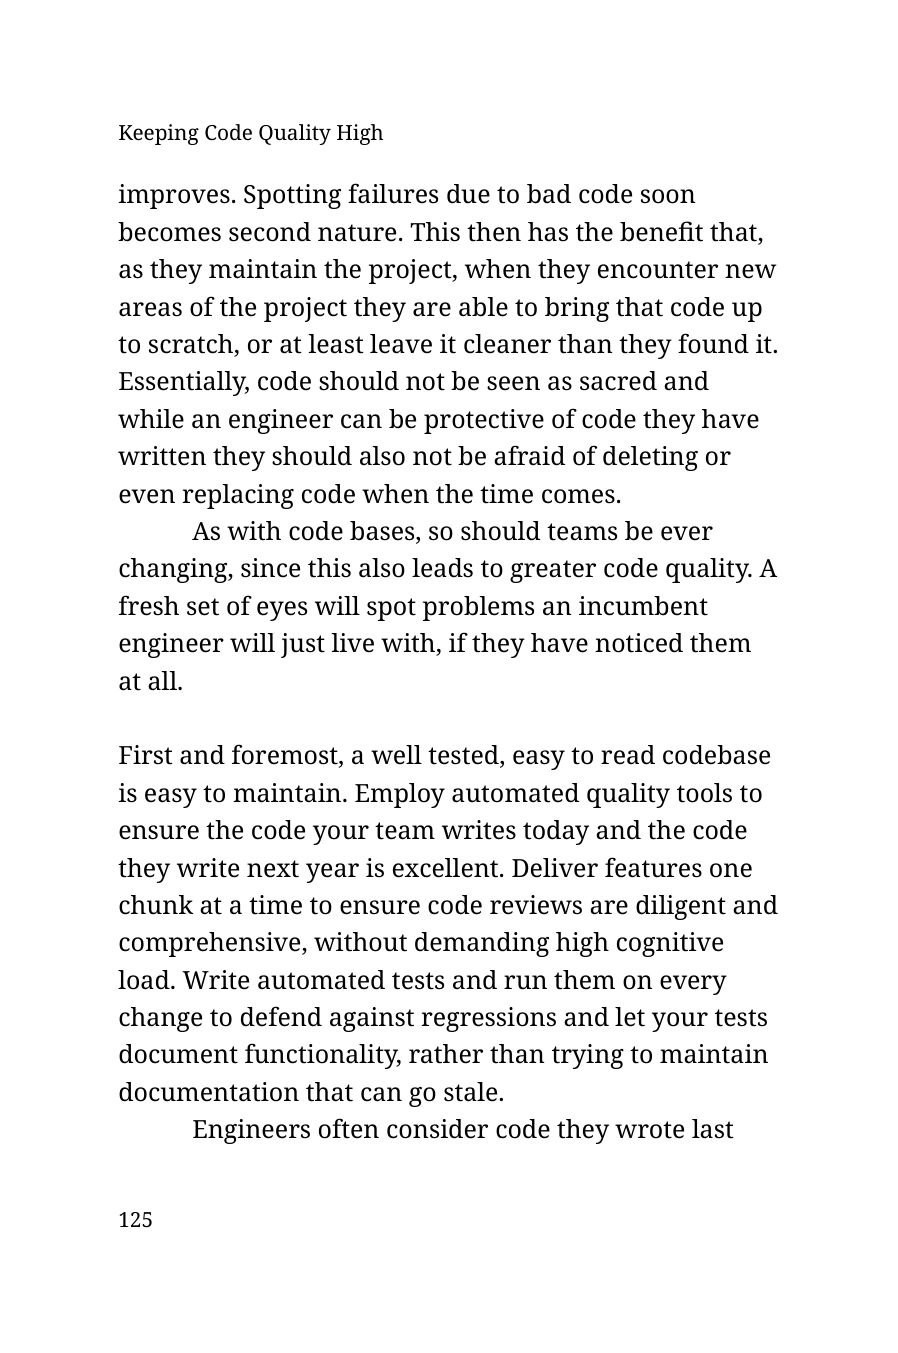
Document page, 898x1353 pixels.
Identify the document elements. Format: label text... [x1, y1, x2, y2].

text improves. Spotting failures due to bad code soon becomes second nature. This then has the benefit that, as they maintain the project, when they encounter new areas of the project they are able to bring that code up to scratch, or at least leave it cleaner than they found it. Essentially, code should not be seen as sacred and while an engineer can be protective of code they have written they should also not be afraid of deleting or even replacing code when the time comes. [118, 177, 779, 510]
text First and foremost, a well tested, easy to read codebase is easy to maintain. Employ automated quality tools to ensure the code your team writes today and the code they write next year is excellent. Deliver features one chunk at a time to ensure code reviews are diligent and comprehensive, without demanding high cognitive load. Write automated tests and run them on every change to defend against regressions and let your tests document functionality, rather than trying to maintain documentation that can go stale. [118, 738, 779, 1109]
text Engineers often consider code they wrote last [118, 1112, 779, 1146]
text As with code bases, so should teams be ever changing, since this also leads to greater code quality. A fresh set of eyes will spot problems an incumbent engineer will just live with, if they have noticed them at all. [118, 514, 779, 697]
